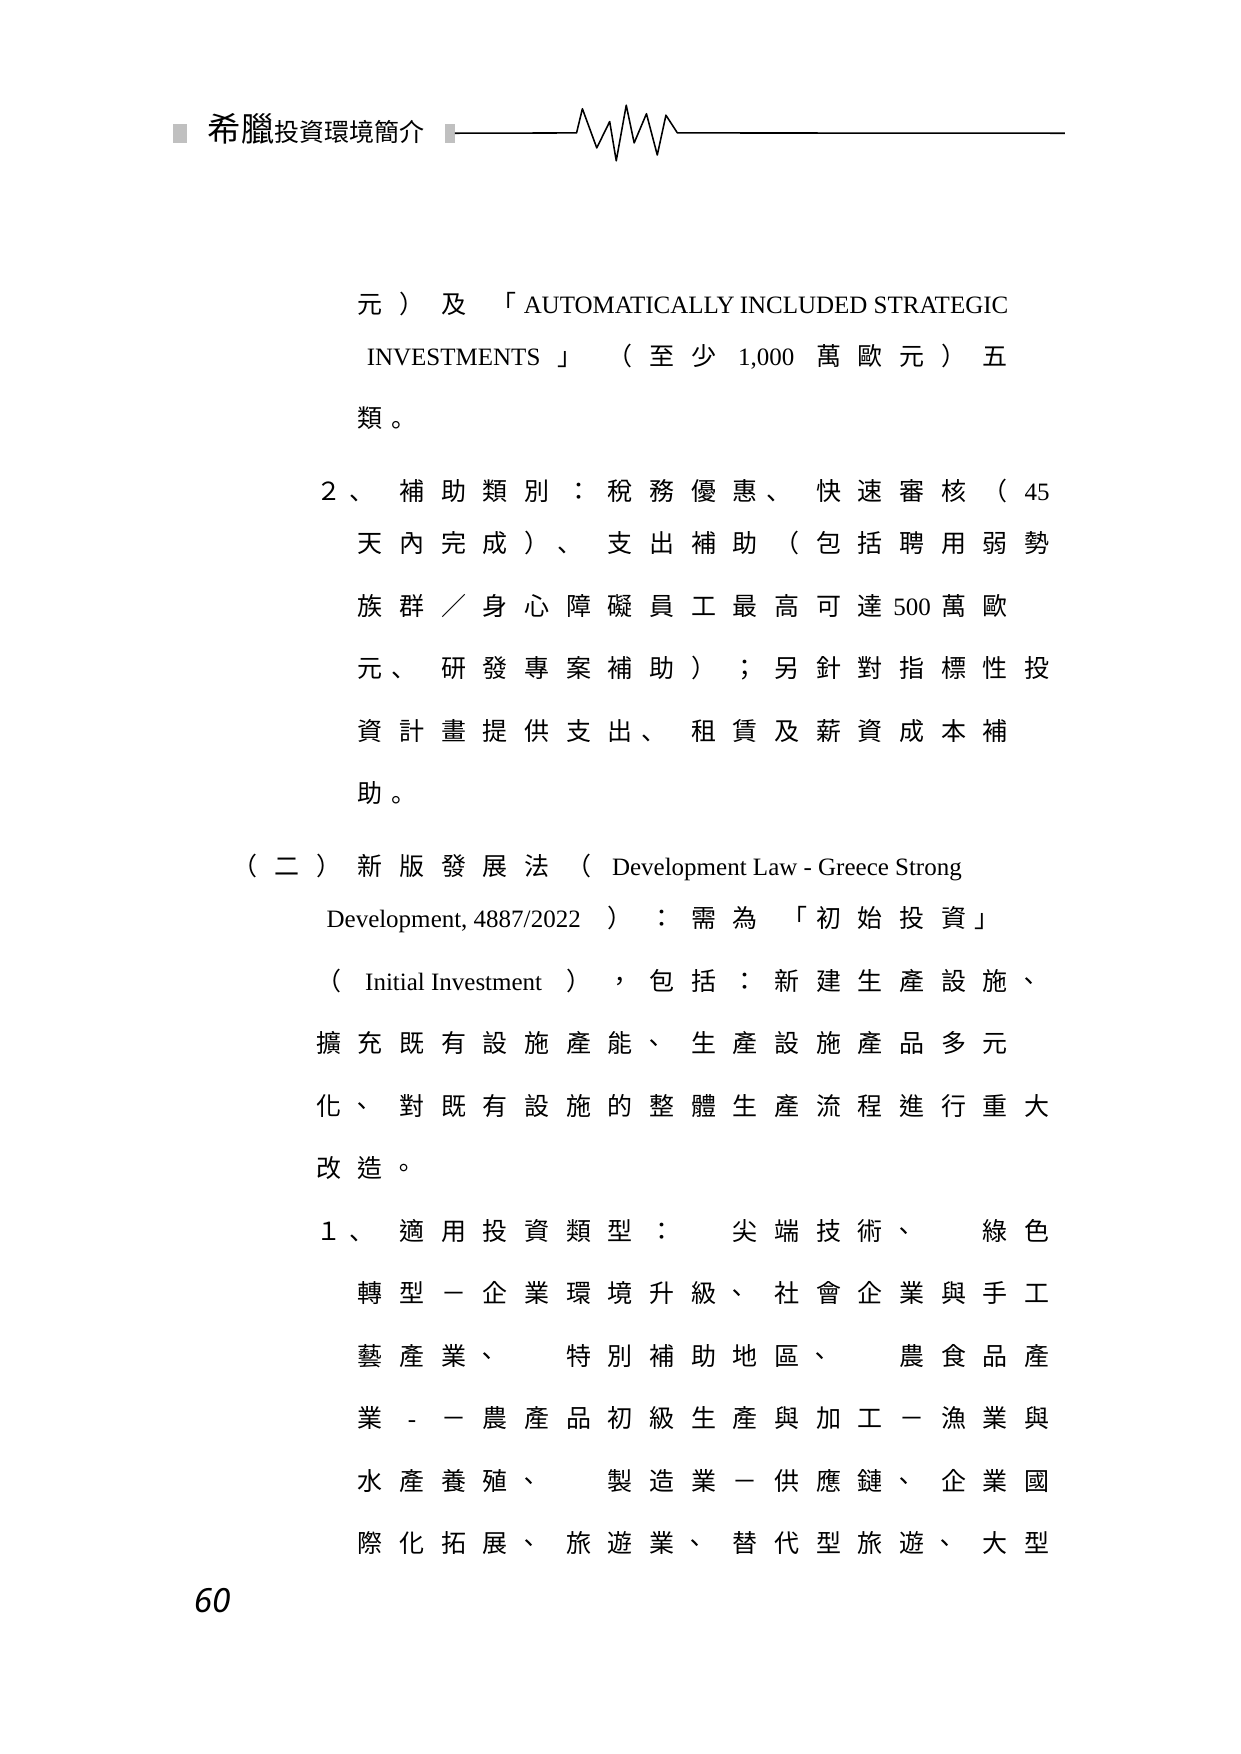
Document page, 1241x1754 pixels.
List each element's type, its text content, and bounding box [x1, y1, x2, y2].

text （二）新版發展法（Development Law - Greece Strong Development, 4887/2022）：需為「初始投資」（Initial Investment），包括：新建生產設施、擴充既有設施產能、生產設施產品多元化、對既有設施的整體生產流程進行重大改造。 [207, 813, 1058, 1188]
text １、適用投資類型： 尖端技術、 綠色轉型－企業環境升級、社會企業與手工藝產業、 特別補助地區、 農食品產業-－農產品初級生產與加工－漁業與水產養殖、 製造業－供應鏈、企業國際化拓展、旅遊業、替代型旅遊、大型 [281, 1188, 1058, 1563]
text 元）及「AUTOMATICALLY INCLUDED STRATEGIC INVESTMENTS」（至少1,000萬歐元）五類。 [281, 250, 1058, 438]
text ２、補助類別：稅務優惠、快速審核（45天內完成）、支出補助（包括聘用弱勢族群／身心障礙員工最高可達500萬歐元、研發專案補助）；另針對指標性投資計畫提供支出、租賃及薪資成本補助。 [281, 438, 1058, 813]
